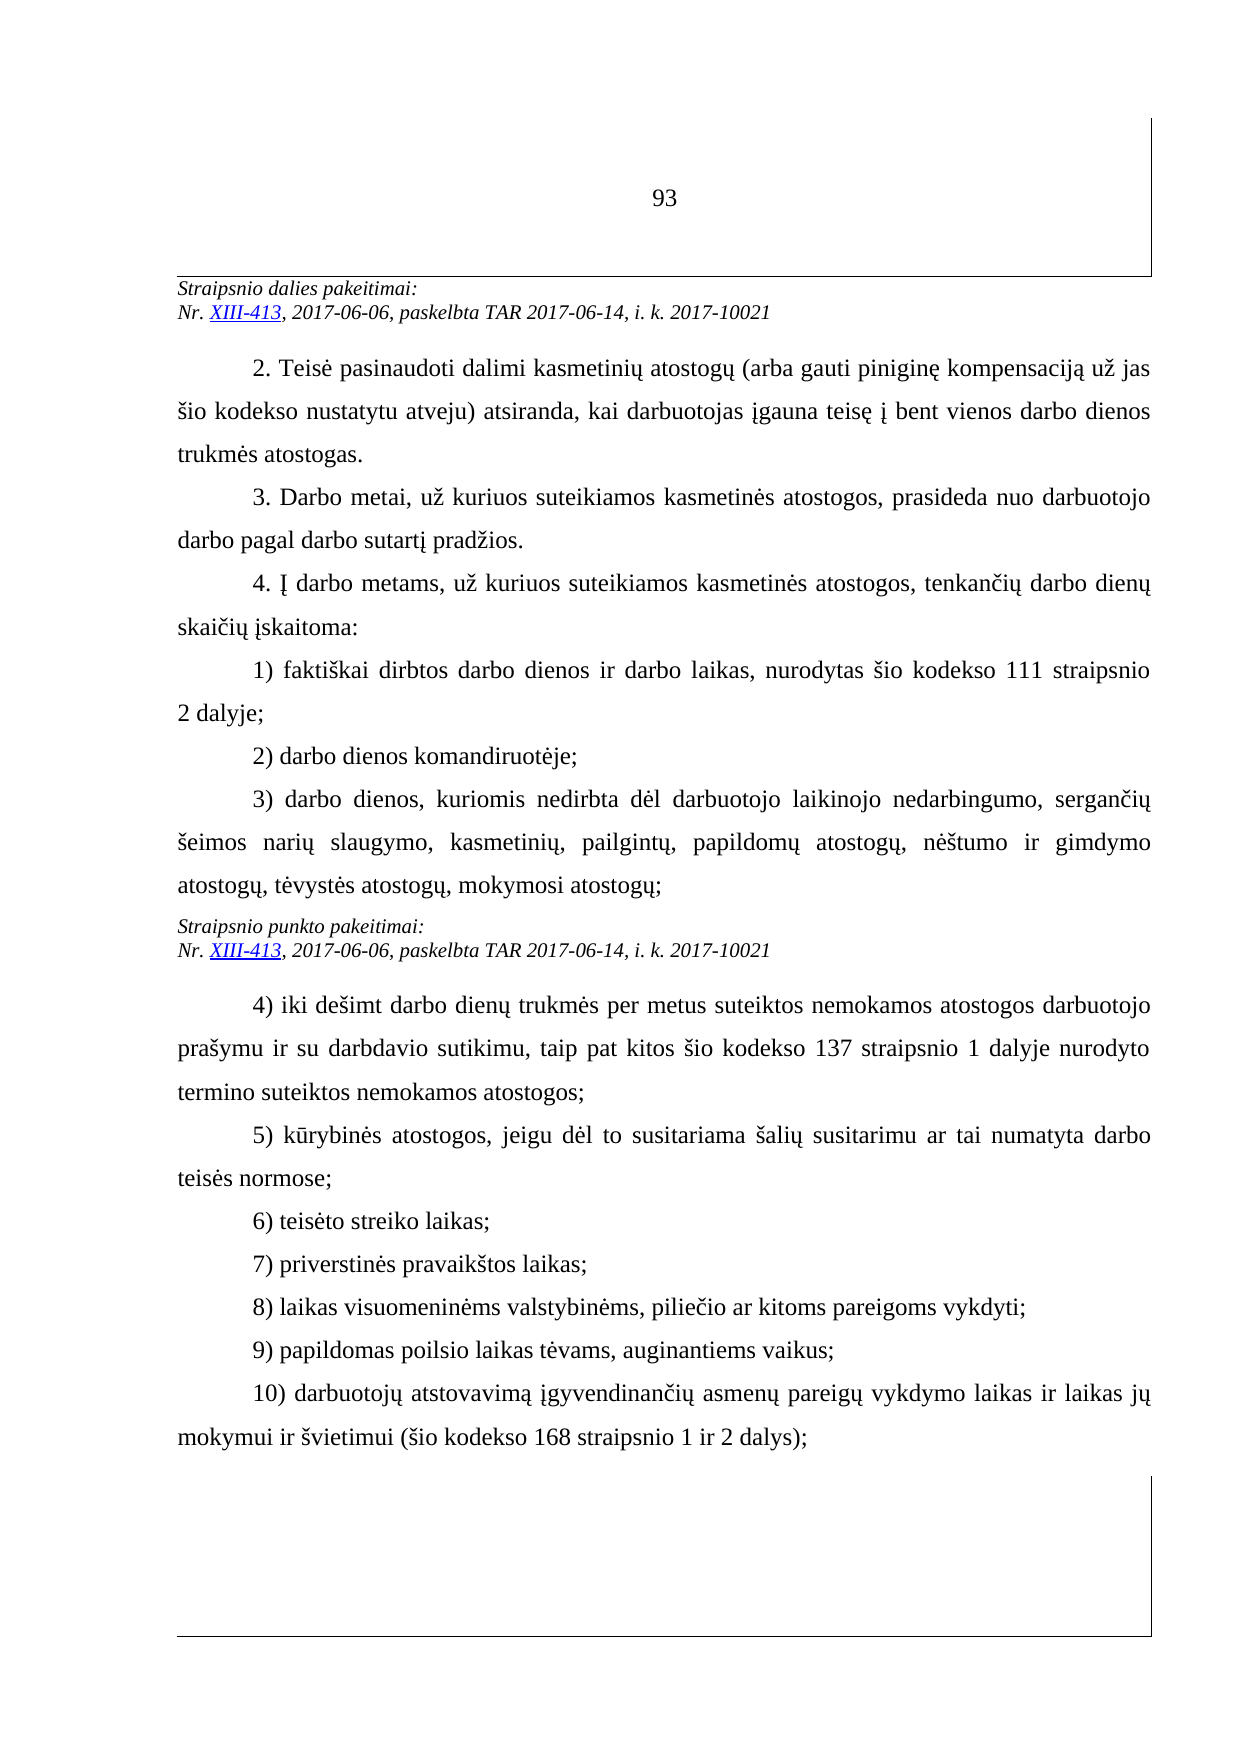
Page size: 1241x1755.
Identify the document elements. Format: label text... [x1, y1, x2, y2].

text 10) darbuotojų atstovavimą įgyvendinančių asmenų pareigų vykdymo laikas ir laikas jų mokymui ir švietimui (šio kodekso 168 straipsnio 1 ir 2 dalys); [177, 1378, 1152, 1450]
text 1) faktiškai dirbtos darbo dienos ir darbo laikas, nurodytas šio kodekso 111 straipsnio 2 dalyje; [177, 655, 1152, 727]
text 9) papildomas poilsio laikas tėvams, auginantiems vaikus; [177, 1335, 1152, 1364]
text 3) darbo dienos, kuriomis nedirbta dėl darbuotojo laikinojo nedarbingumo, sergančių šeimos narių slaugymo, kasmetinių, pailgintų, papildomų atostogų, nėštumo ir gimdymo atostogų, tėvystės atostogų, mokymosi atostogų; [177, 784, 1152, 899]
text 8) laikas visuomeninėms valstybinėms, piliečio ar kitoms pareigoms vykdyti; [177, 1292, 1152, 1321]
text 6) teisėto streiko laikas; [177, 1206, 1152, 1235]
text 3. Darbo metai, už kuriuos suteikiamos kasmetinės atostogos, prasideda nuo darbuotojo darbo pagal darbo sutartį pradžios. [177, 482, 1152, 554]
text Straipsnio punkto pakeitimai: [177, 913, 1152, 938]
text Straipsnio dalies pakeitimai: [177, 276, 1152, 300]
text Nr. XIII-413, 2017-06-06, paskelbta TAR 2017-06-14, i. k. 2017-10021 [177, 300, 1152, 324]
text 2. Teisė pasinaudoti dalimi kasmetinių atostogų (arba gauti piniginę kompensaciją už jas šio kodekso nustatytu atveju) atsiranda, kai darbuotojas įgauna teisę į bent vienos darbo dienos trukmės atostogas. [177, 353, 1152, 468]
text 4) iki dešimt darbo dienų trukmės per metus suteiktos nemokamos atostogos darbuotojo prašymu ir su darbdavio sutikimu, taip pat kitos šio kodekso 137 straipsnio 1 dalyje nurodyto termino suteiktos nemokamos atostogos; [177, 990, 1152, 1105]
text 7) priverstinės pravaikštos laikas; [177, 1249, 1152, 1278]
text 5) kūrybinės atostogos, jeigu dėl to susitariama šalių susitarimu ar tai numatyta darbo teisės normose; [177, 1120, 1152, 1192]
text Nr. XIII-413, 2017-06-06, paskelbta TAR 2017-06-14, i. k. 2017-10021 [177, 938, 1152, 962]
text 2) darbo dienos komandiruotėje; [177, 741, 1152, 770]
text 4. Į darbo metams, už kuriuos suteikiamos kasmetinės atostogos, tenkančių darbo dienų skaičių įskaitoma: [177, 568, 1152, 640]
